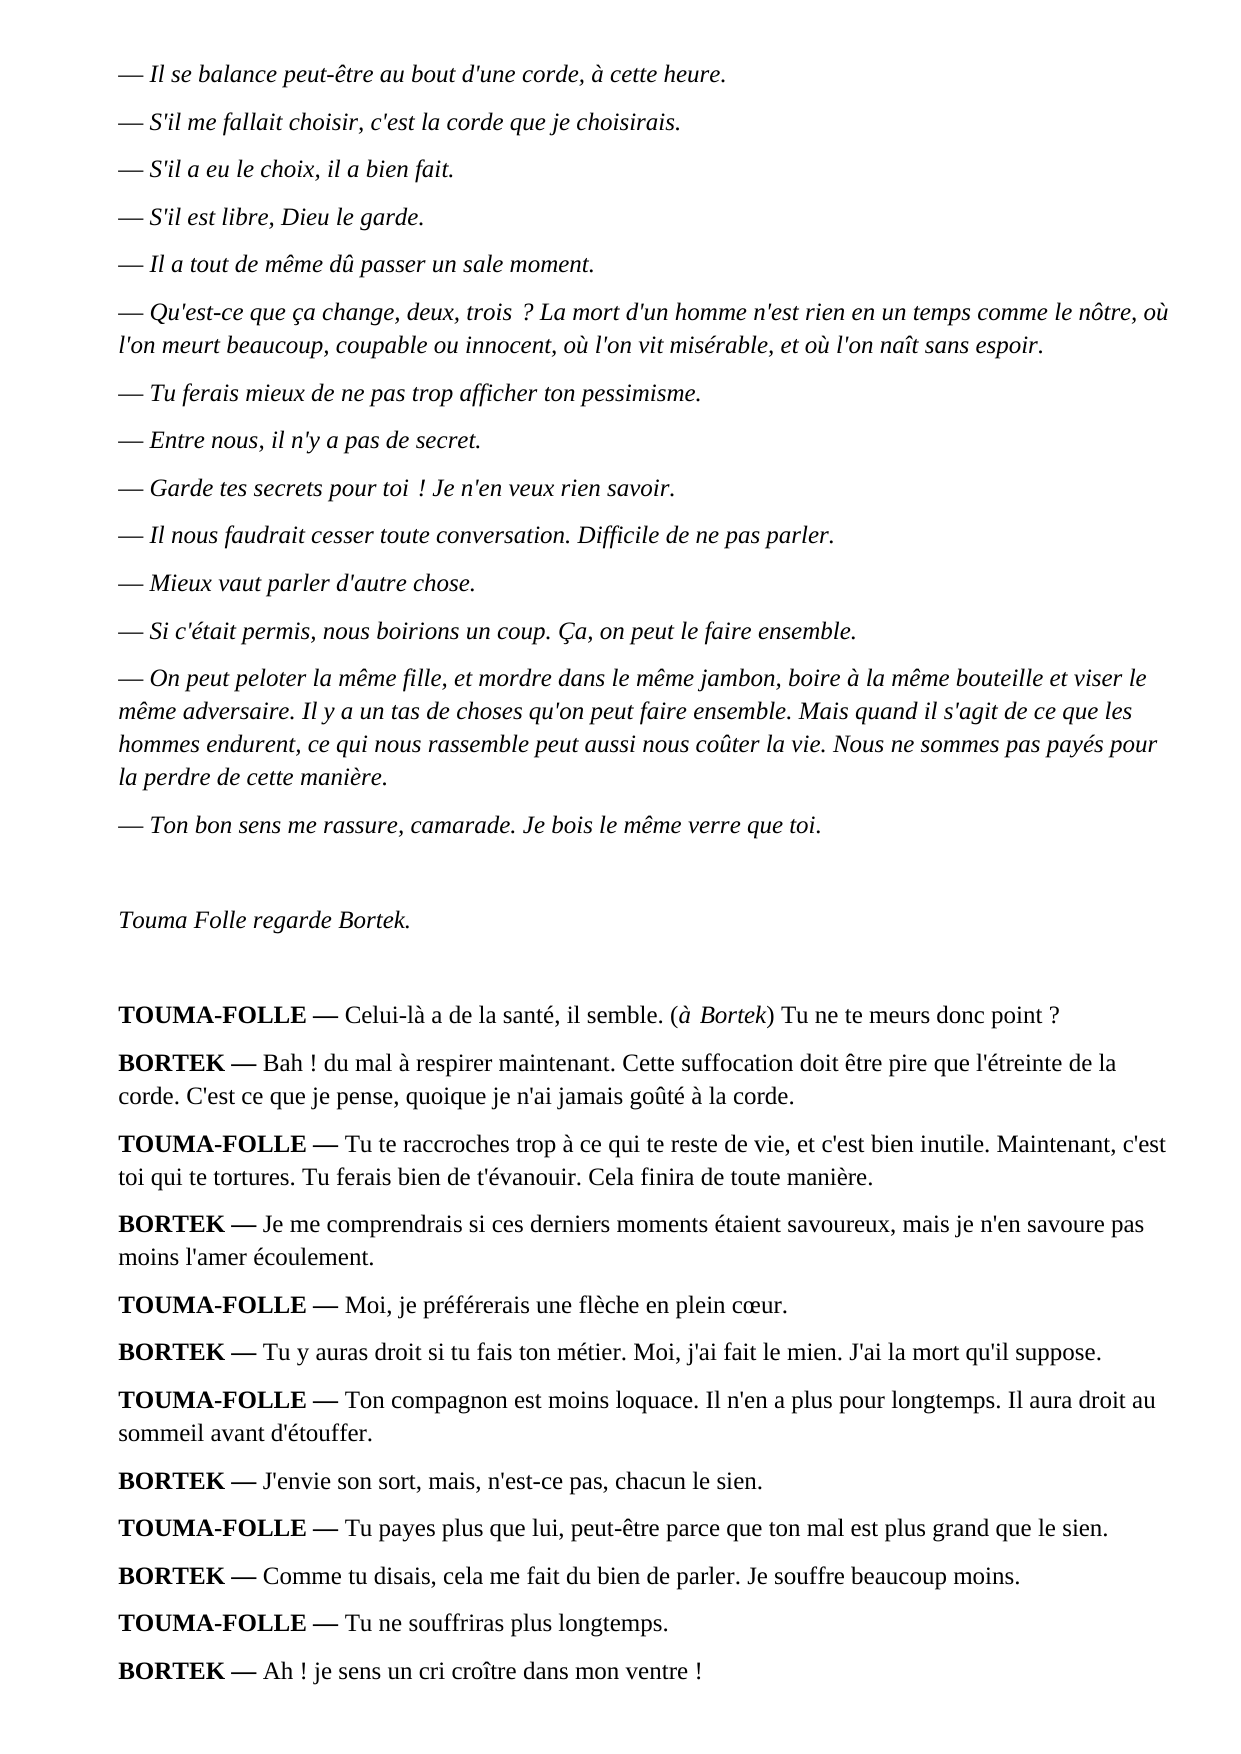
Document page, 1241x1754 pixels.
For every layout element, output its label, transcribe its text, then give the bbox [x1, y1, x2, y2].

text TOUMA-FOLLE — Tu payes plus que lui, peut-être parce que ton mal est plus grand que le sien. [118, 1513, 1181, 1542]
text — Si c'était permis, nous boirions un coup. Ça, on peut le faire ensemble. [118, 616, 1181, 644]
text TOUMA-FOLLE — Moi, je préférerais une flèche en plein cœur. [118, 1290, 1181, 1319]
text TOUMA-FOLLE — Ton compagnon est moins loquace. Il n'en a plus pour longtemps. Il aura droit au sommeil avant d'étouffer. [118, 1385, 1181, 1447]
text — S'il est libre, Dieu le garde. [118, 202, 1181, 231]
text TOUMA-FOLLE — Celui-là a de la santé, il semble. (à Bortek) Tu ne te meurs donc point ? [118, 1000, 1181, 1029]
text — Tu ferais mieux de ne pas trop afficher ton pessimisme. [118, 378, 1181, 406]
text BORTEK — Bah ! du mal à respirer maintenant. Cette suffocation doit être pire que l'étreinte de la corde. C'est ce que je pense, quoique je n'ai jamais goûté à la corde. [118, 1048, 1181, 1110]
text — S'il me fallait choisir, c'est la corde que je choisirais. [118, 107, 1181, 135]
text — Il a tout de même dû passer un sale moment. [118, 249, 1181, 278]
text — Ton bon sens me rassure, camarade. Je bois le même verre que toi. [118, 810, 1181, 839]
text TOUMA-FOLLE — Tu ne souffriras plus longtemps. [118, 1608, 1181, 1637]
text — Il se balance peut-être au bout d'une corde, à cette heure. [118, 59, 1181, 88]
text BORTEK — Ah ! je sens un cri croître dans mon ventre ! [118, 1656, 1181, 1685]
text — S'il a eu le choix, il a bien fait. [118, 154, 1181, 183]
text — Mieux vaut parler d'autre chose. [118, 568, 1181, 597]
text TOUMA-FOLLE — Tu te raccroches trop à ce qui te reste de vie, et c'est bien inutile. Maintenant, c'est toi qui te tortures. Tu ferais bien de t'évanouir. Cela finira de toute manière. [118, 1129, 1181, 1190]
text — Qu'est-ce que ça change, deux, trois ? La mort d'un homme n'est rien en un temps comme le nôtre, où l'on meurt beaucoup, coupable ou innocent, où l'on vit misérable, et où l'on naît sans espoir. [118, 297, 1181, 359]
text — Entre nous, il n'y a pas de secret. [118, 425, 1181, 454]
text BORTEK — Tu y auras droit si tu fais ton métier. Moi, j'ai fait le mien. J'ai la mort qu'il suppose. [118, 1337, 1181, 1366]
text — Garde tes secrets pour toi ! Je n'en veux rien savoir. [118, 473, 1181, 502]
text BORTEK — Je me comprendrais si ces derniers moments étaient savoureux, mais je n'en savoure pas moins l'amer écoulement. [118, 1209, 1181, 1271]
text BORTEK — J'envie son sort, mais, n'est-ce pas, chacun le sien. [118, 1466, 1181, 1494]
text BORTEK — Comme tu disais, cela me fait du bien de parler. Je souffre beaucoup moins. [118, 1561, 1181, 1590]
text — On peut peloter la même fille, et mordre dans le même jambon, boire à la même bouteille et viser le même adversaire. Il y a un tas de choses qu'on peut faire ensemble. Mais quand il s'agit de ce que les hommes endurent, ce qui nous rassemble peut aussi nous coûter la vie. Nous ne sommes pas payés pour la perdre de cette manière. [118, 663, 1181, 791]
text — Il nous faudrait cesser toute conversation. Difficile de ne pas parler. [118, 521, 1181, 549]
text Touma Folle regarde Bortek. [118, 905, 1181, 934]
